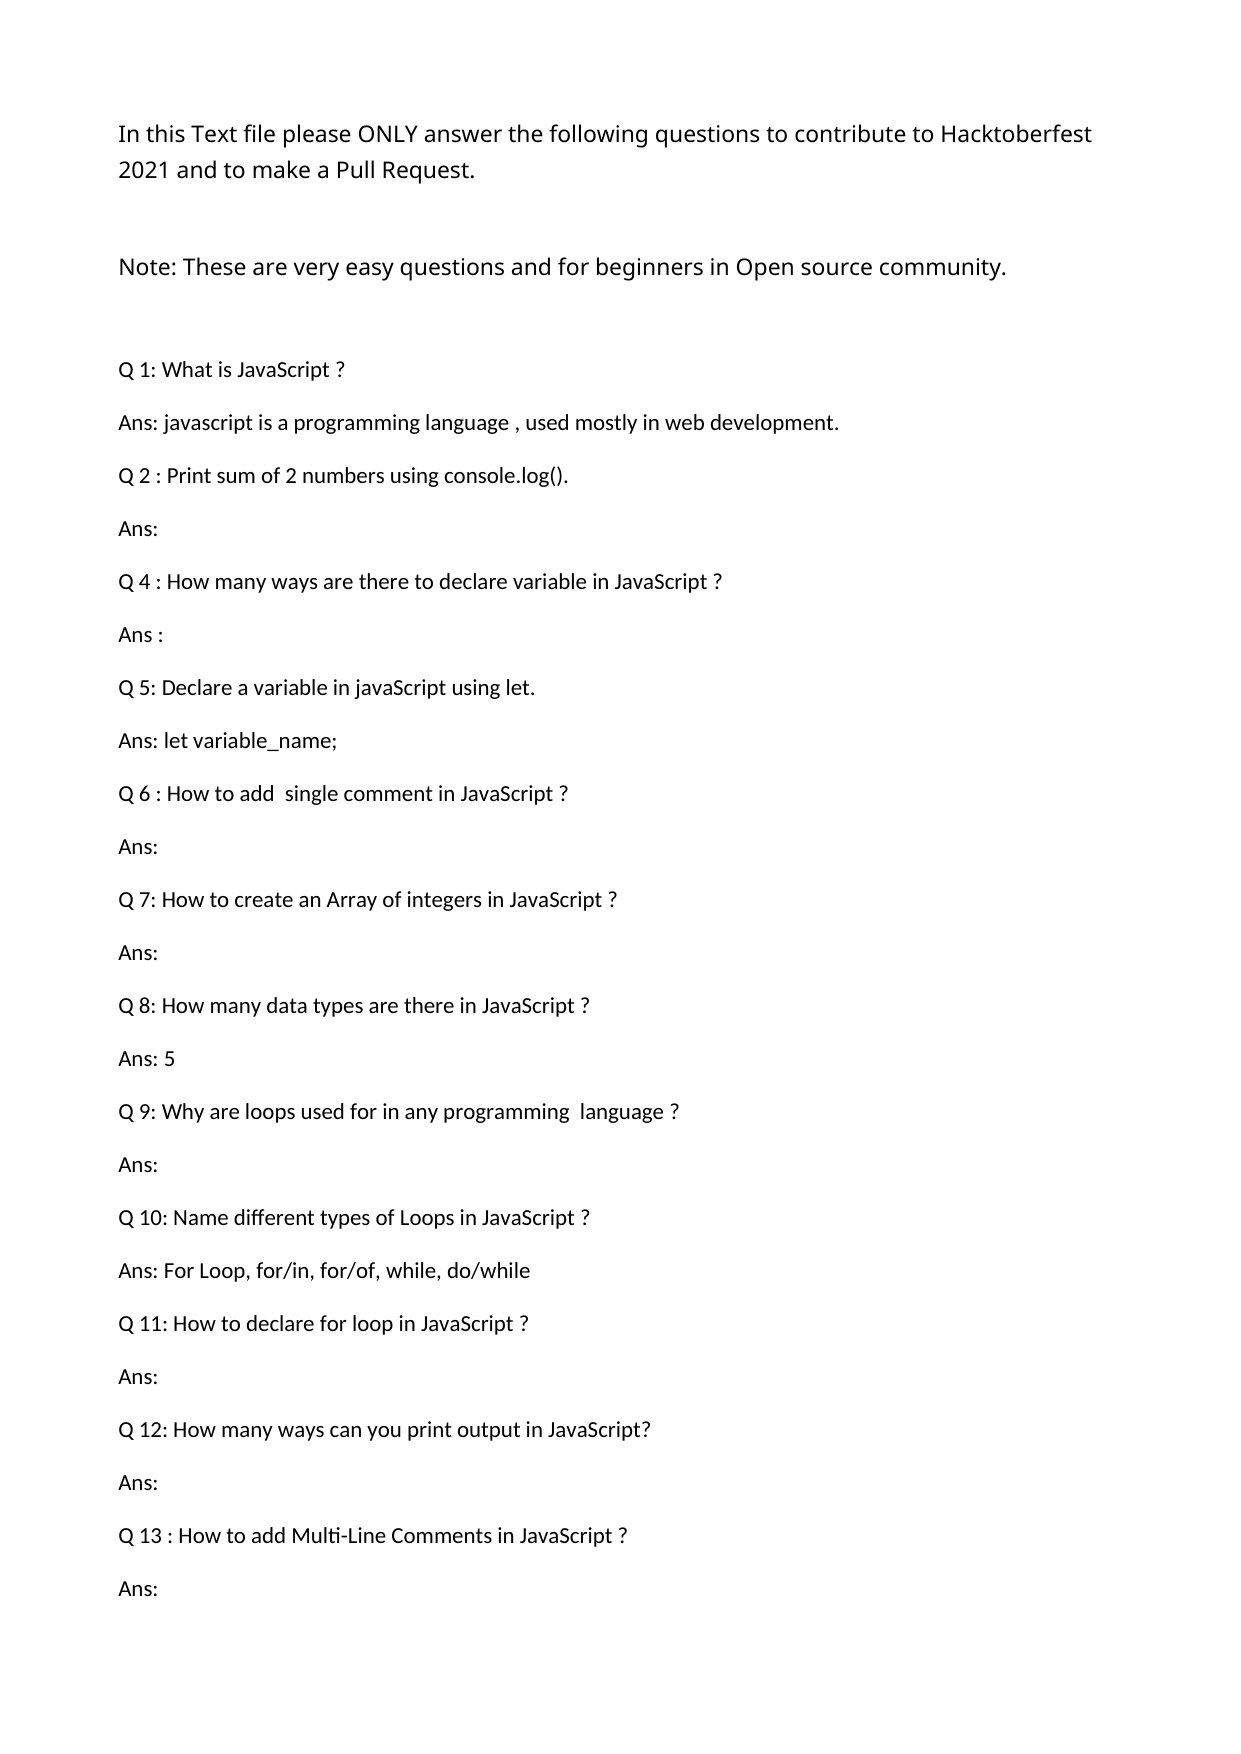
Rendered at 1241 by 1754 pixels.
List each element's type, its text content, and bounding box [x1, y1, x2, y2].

text Q 6 : How to add single comment in JavaScript ? [118, 779, 1122, 807]
text Ans: 5 [118, 1044, 1122, 1072]
text Ans: [118, 1150, 1122, 1178]
text Ans: [118, 1468, 1122, 1496]
text Q 2 : Print sum of 2 numbers using console.log(). [118, 461, 1122, 489]
text Ans: [118, 1574, 1122, 1602]
text Q 4 : How many ways are there to declare variable in JavaScript ? [118, 567, 1122, 595]
text Q 10: Name different types of Loops in JavaScript ? [118, 1203, 1122, 1231]
text Ans: [118, 514, 1122, 542]
text Note: These are very easy questions and for beginners in Open source community. [118, 251, 1122, 283]
text Q 5: Declare a variable in javaScript using let. [118, 673, 1122, 701]
text Ans: [118, 938, 1122, 966]
text Q 12: How many ways can you print output in JavaScript? [118, 1415, 1122, 1443]
text In this Text file please ONLY answer the following questions to contribute to Hacktoberfest 2021 and to make a Pull Request. [118, 118, 1122, 185]
text Ans: For Loop, for/in, for/of, while, do/while [118, 1256, 1122, 1284]
text Ans : [118, 620, 1122, 648]
text Q 1: What is JavaScript ? [118, 355, 1122, 383]
text Q 9: Why are loops used for in any programming language ? [118, 1097, 1122, 1125]
text Ans: [118, 1362, 1122, 1390]
text Q 13 : How to add Multi-Line Comments in JavaScript ? [118, 1521, 1122, 1549]
text Ans: [118, 832, 1122, 860]
text Ans: javascript is a programming language , used mostly in web development. [118, 408, 1122, 436]
text Ans: let variable_name; [118, 726, 1122, 754]
text Q 11: How to declare for loop in JavaScript ? [118, 1309, 1122, 1337]
text Q 7: How to create an Array of integers in JavaScript ? [118, 885, 1122, 913]
text Q 8: How many data types are there in JavaScript ? [118, 991, 1122, 1019]
